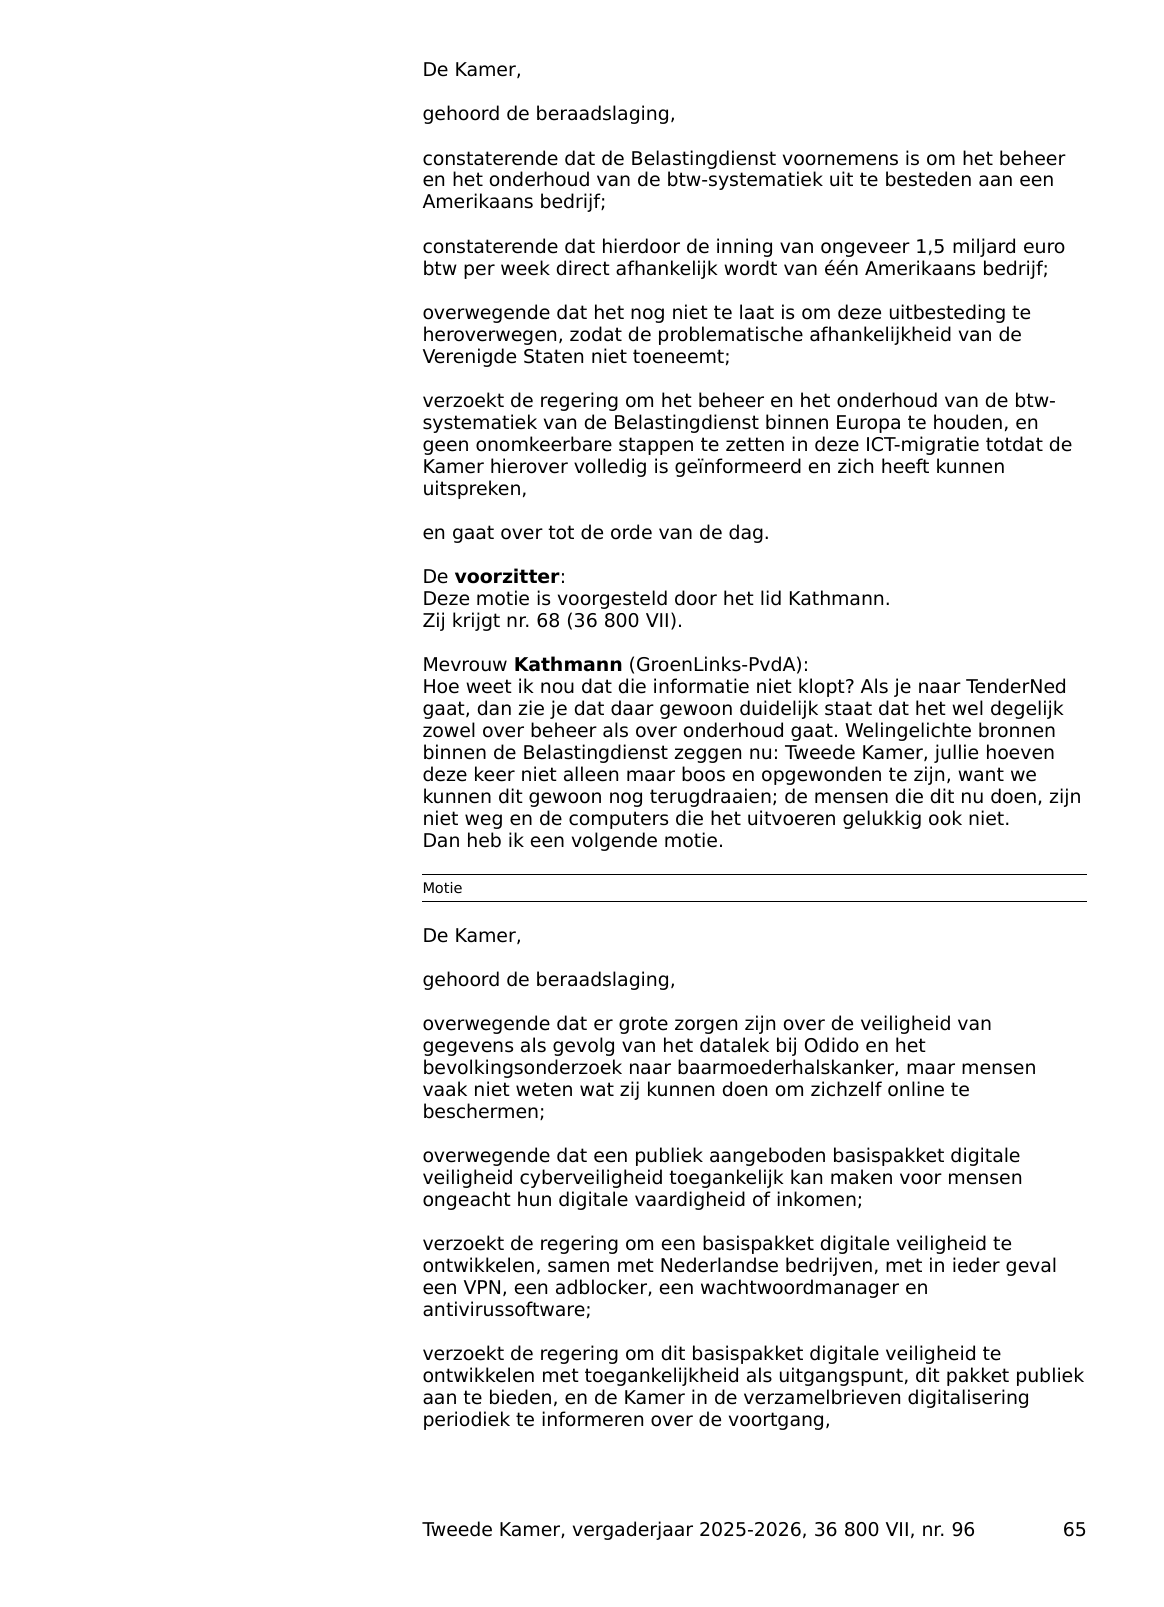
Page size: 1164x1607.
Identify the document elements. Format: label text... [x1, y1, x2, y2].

text Deze motie is voorgesteld door het lid Kathmann. [422, 588, 1087, 610]
text constaterende dat de Belastingdienst voornemens is om het beheer en het onderhoud van de btw-systematiek uit te besteden aan een Amerikaans bedrijf; [422, 147, 1087, 213]
text verzoekt de regering om het beheer en het onderhoud van de btw-systematiek van de Belastingdienst binnen Europa te houden, en geen onomkeerbare stappen te zetten in deze ICT-migratie totdat de Kamer hierover volledig is geïnformeerd en zich heeft kunnen uitspreken, [422, 390, 1087, 500]
text De voorzitter: [422, 566, 1087, 588]
table_header Motie [422, 875, 1087, 901]
text Mevrouw Kathmann (GroenLinks-PvdA): [422, 654, 1087, 676]
text gehoord de beraadslaging, [422, 103, 1087, 125]
text overwegende dat er grote zorgen zijn over de veiligheid van gegevens als gevolg van het datalek bij Odido en het bevolkingsonderzoek naar baarmoederhalskanker, maar mensen vaak niet weten wat zij kunnen doen om zichzelf online te beschermen; [422, 1013, 1087, 1123]
text Zij krijgt nr. 68 (36 800 VII). [422, 610, 1087, 632]
text Hoe weet ik nou dat die informatie niet klopt? Als je naar TenderNed gaat, dan zie je dat daar gewoon duidelijk staat dat het wel degelijk zowel over beheer als over onderhoud gaat. Welingelichte bronnen binnen de Belastingdienst zeggen nu: Tweede Kamer, jullie hoeven deze keer niet alleen maar boos en opgewonden te zijn, want we kunnen dit gewoon nog terugdraaien; de mensen die dit nu doen, zijn niet weg en de computers die het uitvoeren gelukkig ook niet. [422, 676, 1087, 830]
text Dan heb ik een volgende motie. [422, 830, 1087, 852]
text constaterende dat hierdoor de inning van ongeveer 1,5 miljard euro btw per week direct afhankelijk wordt van één Amerikaans bedrijf; [422, 236, 1087, 279]
text en gaat over tot de orde van de dag. [422, 522, 1087, 544]
text De Kamer, [422, 59, 1087, 81]
text overwegende dat een publiek aangeboden basispakket digitale veiligheid cyberveiligheid toegankelijk kan maken voor mensen ongeacht hun digitale vaardigheid of inkomen; [422, 1145, 1087, 1211]
text verzoekt de regering om een basispakket digitale veiligheid te ontwikkelen, samen met Nederlandse bedrijven, met in ieder geval een VPN, een adblocker, een wachtwoordmanager en antivirussoftware; [422, 1233, 1087, 1321]
text De Kamer, [422, 924, 1087, 946]
text gehoord de beraadslaging, [422, 969, 1087, 991]
text verzoekt de regering om dit basispakket digitale veiligheid te ontwikkelen met toegankelijkheid als uitgangspunt, dit pakket publiek aan te bieden, en de Kamer in de verzamelbrieven digitalisering periodiek te informeren over de voortgang, [422, 1343, 1087, 1431]
text overwegende dat het nog niet te laat is om deze uitbesteding te heroverwegen, zodat de problematische afhankelijkheid van de Verenigde Staten niet toeneemt; [422, 302, 1087, 368]
